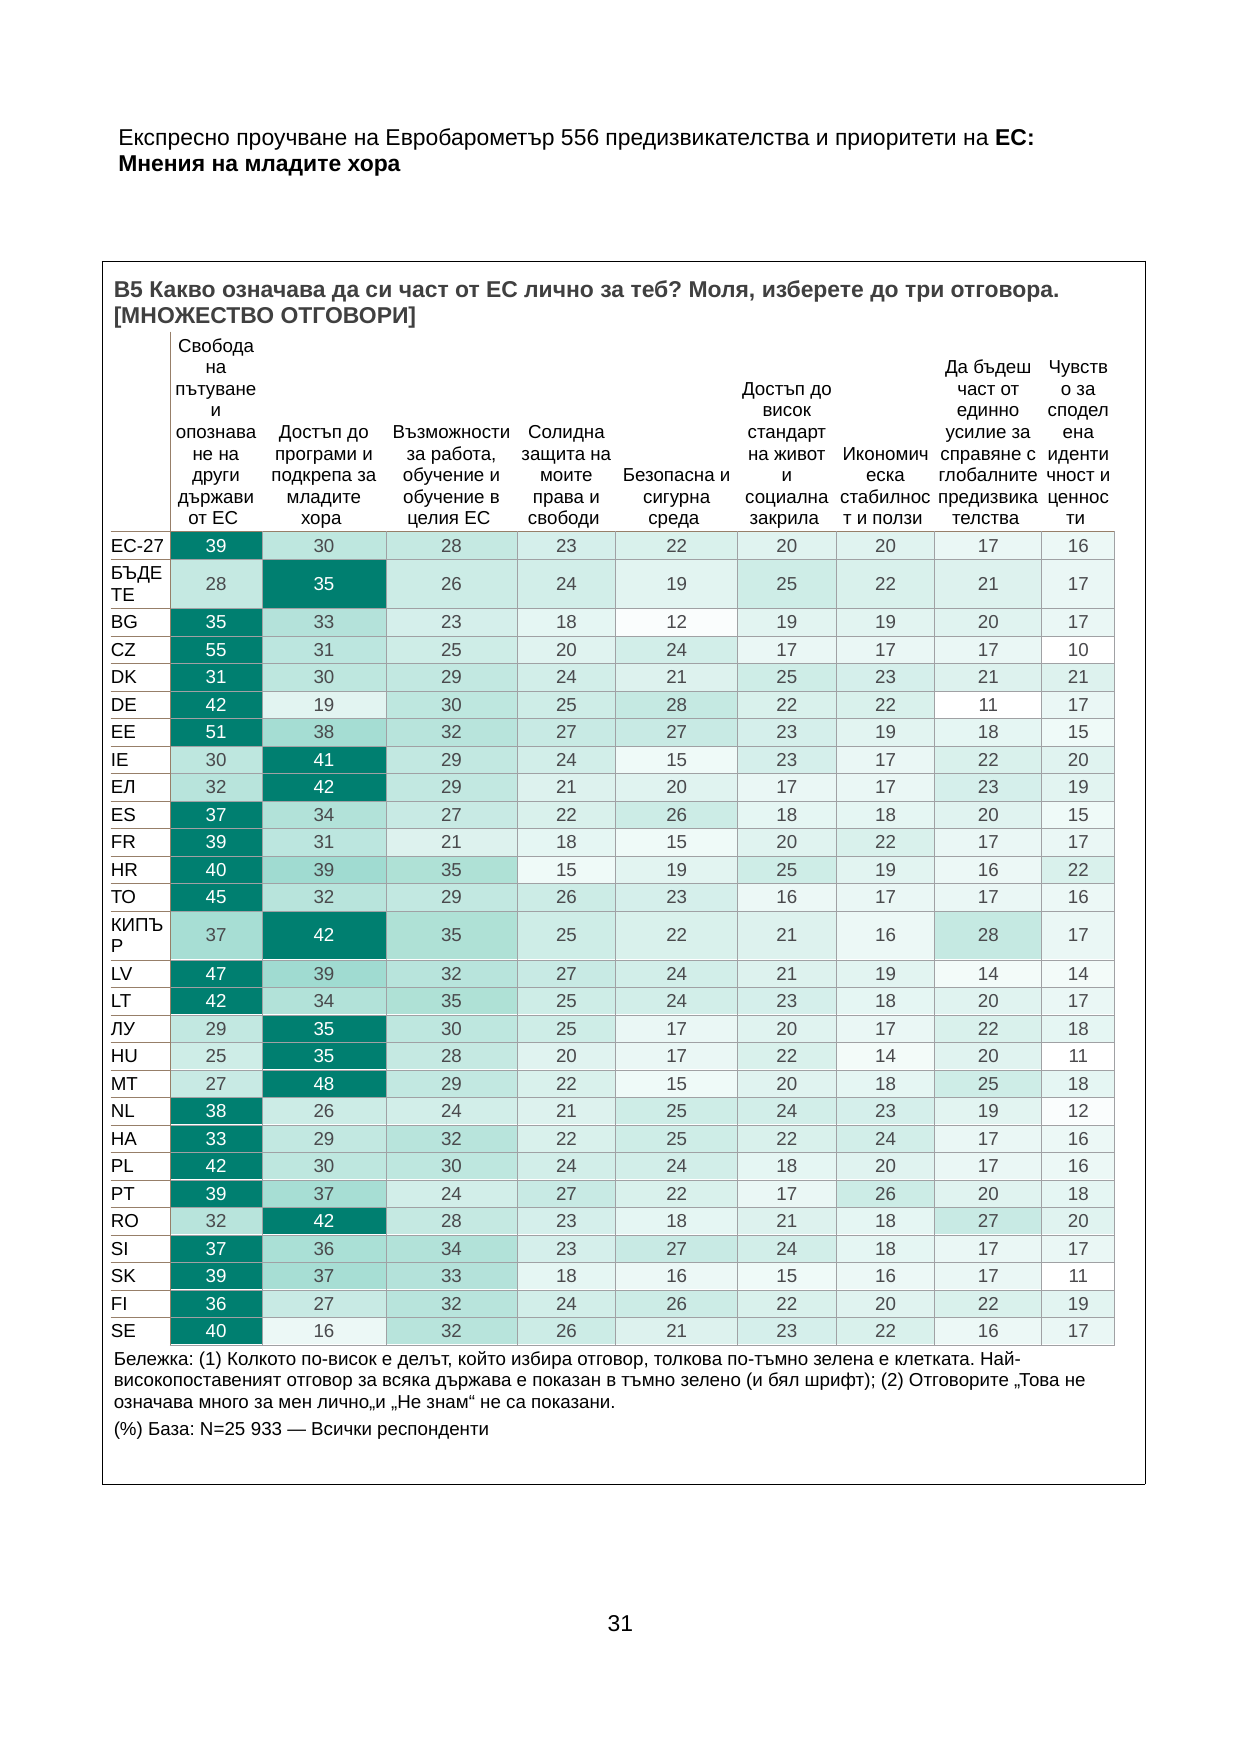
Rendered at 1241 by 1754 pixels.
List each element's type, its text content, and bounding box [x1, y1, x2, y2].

table_cell 29 [387, 664, 517, 691]
table_cell 22 [616, 532, 737, 559]
table_cell 19 [837, 609, 934, 636]
table_cell 20 [935, 988, 1041, 1014]
table_cell 22 [518, 1071, 615, 1097]
table_cell 22 [616, 1181, 737, 1207]
table_cell 20 [738, 532, 836, 559]
table_cell 16 [1042, 1126, 1114, 1152]
table_cell (%) База: N=25 933 — Всички респонденти [111, 1415, 1114, 1443]
table_cell HR [111, 857, 170, 883]
table_cell 21 [518, 1098, 615, 1124]
table_cell 23 [518, 1208, 615, 1234]
table_cell 33 [263, 609, 386, 636]
table_cell 15 [738, 1263, 836, 1289]
table_cell ЕС-27 [111, 532, 170, 559]
table_cell 26 [263, 1098, 386, 1124]
table_cell 24 [518, 747, 615, 773]
table_cell 23 [387, 609, 517, 636]
table_cell 39 [171, 532, 262, 559]
table_cell 20 [837, 1153, 934, 1179]
table_cell 35 [171, 609, 262, 636]
table_cell 24 [518, 664, 615, 691]
table_cell 51 [171, 719, 262, 746]
table_cell 27 [171, 1071, 262, 1097]
table_cell 29 [387, 747, 517, 773]
table_cell 17 [1042, 1318, 1114, 1344]
table_cell 28 [171, 560, 262, 608]
table_cell 20 [1042, 1208, 1114, 1234]
table_cell 37 [171, 802, 262, 828]
table_cell 17 [837, 637, 934, 663]
table_cell 34 [263, 802, 386, 828]
table_cell 27 [616, 1236, 737, 1262]
table_cell 18 [837, 802, 934, 828]
table_cell 42 [263, 912, 386, 959]
table_cell 39 [171, 1181, 262, 1207]
table_cell Свобода на пътуване и опознаване на други държави от ЕС [171, 332, 262, 531]
table_cell 19 [616, 560, 737, 608]
table_cell SI [111, 1236, 170, 1262]
table_cell 39 [263, 857, 386, 883]
table_cell 21 [738, 1208, 836, 1234]
table_cell 24 [518, 1291, 615, 1317]
table_cell 18 [738, 802, 836, 828]
table_cell 19 [738, 609, 836, 636]
table_cell 17 [935, 1153, 1041, 1179]
table_cell 16 [1042, 1153, 1114, 1179]
table_cell 25 [518, 692, 615, 718]
table_cell 17 [1042, 988, 1114, 1014]
table_cell 25 [935, 1071, 1041, 1097]
table_cell 22 [837, 1318, 934, 1344]
table_cell 19 [616, 857, 737, 883]
table_cell 21 [935, 664, 1041, 691]
table_cell 17 [1042, 1236, 1114, 1262]
table_cell 42 [171, 1153, 262, 1179]
table_cell 24 [616, 637, 737, 663]
table_cell 22 [518, 802, 615, 828]
table_cell 27 [518, 961, 615, 987]
table_cell BG [111, 609, 170, 636]
table_cell Достъп до висок стандарт на живот и социална закрила [737, 332, 836, 531]
table_cell 42 [171, 692, 262, 718]
table_cell 17 [837, 1016, 934, 1042]
table_cell 17 [837, 774, 934, 801]
table_cell FI [111, 1291, 170, 1317]
table_cell БЪДЕТЕ [111, 560, 170, 608]
table_cell 32 [387, 1291, 517, 1317]
table_cell CZ [111, 637, 170, 663]
table_cell 26 [616, 1291, 737, 1317]
table_cell 24 [616, 1153, 737, 1179]
table_cell 35 [387, 912, 517, 959]
table_cell 14 [1042, 961, 1114, 987]
table_cell ТО [111, 884, 170, 911]
table_cell MT [111, 1071, 170, 1097]
table_cell 19 [263, 692, 386, 718]
table_cell 20 [837, 532, 934, 559]
table_cell 16 [1042, 884, 1114, 911]
table_cell 42 [171, 988, 262, 1014]
table_cell 32 [263, 884, 386, 911]
table_cell 34 [263, 988, 386, 1014]
table_cell 48 [263, 1071, 386, 1097]
table_cell 17 [1042, 560, 1114, 608]
table_cell 20 [738, 829, 836, 856]
table_cell 22 [935, 747, 1041, 773]
table_cell [111, 332, 170, 531]
table_cell 21 [738, 912, 836, 959]
table_cell 38 [263, 719, 386, 746]
table_cell КИПЪР [111, 912, 170, 959]
table_cell 26 [518, 1318, 615, 1344]
table_cell 23 [518, 532, 615, 559]
table_cell 17 [1042, 692, 1114, 718]
table_cell 18 [616, 1208, 737, 1234]
table_cell 18 [837, 1208, 934, 1234]
table_cell PT [111, 1181, 170, 1207]
table_cell 19 [837, 961, 934, 987]
table_cell 20 [518, 637, 615, 663]
table_cell 32 [387, 961, 517, 987]
table_cell 37 [171, 1236, 262, 1262]
table_cell 28 [387, 1208, 517, 1234]
table_cell 36 [171, 1291, 262, 1317]
table_cell DE [111, 692, 170, 718]
table_cell 25 [738, 664, 836, 691]
table_cell 15 [1042, 802, 1114, 828]
table_cell 17 [1042, 912, 1114, 959]
table_cell 28 [387, 1043, 517, 1069]
table_cell 39 [171, 829, 262, 856]
table_cell 18 [1042, 1071, 1114, 1097]
table_cell 15 [1042, 719, 1114, 746]
table_cell 28 [387, 532, 517, 559]
table_cell 17 [738, 1181, 836, 1207]
table_cell 21 [738, 961, 836, 987]
table_cell 20 [837, 1291, 934, 1317]
table_cell 15 [518, 857, 615, 883]
table_cell 17 [935, 829, 1041, 856]
table_cell 16 [935, 857, 1041, 883]
table_cell 37 [263, 1263, 386, 1289]
table_cell 26 [616, 802, 737, 828]
table_cell 32 [387, 1318, 517, 1344]
table_cell SE [111, 1318, 170, 1344]
table_cell 27 [387, 802, 517, 828]
table_cell 35 [263, 1043, 386, 1069]
table_cell 16 [837, 1263, 934, 1289]
table_cell 21 [935, 560, 1041, 608]
table_cell 41 [263, 747, 386, 773]
table_cell 24 [616, 961, 737, 987]
table_cell SK [111, 1263, 170, 1289]
table_cell 23 [738, 719, 836, 746]
table_cell 29 [171, 1016, 262, 1042]
table_cell 23 [837, 1098, 934, 1124]
table_cell EE [111, 719, 170, 746]
table_cell 24 [518, 560, 615, 608]
table_cell 33 [171, 1126, 262, 1152]
table_cell 21 [616, 1318, 737, 1344]
table_cell 17 [935, 1236, 1041, 1262]
table_cell 23 [616, 884, 737, 911]
table_cell 11 [1042, 1043, 1114, 1069]
table_cell 22 [738, 692, 836, 718]
table_cell DK [111, 664, 170, 691]
table_cell 33 [387, 1263, 517, 1289]
table_cell 16 [837, 912, 934, 959]
table_cell 22 [1042, 857, 1114, 883]
table_cell 17 [616, 1043, 737, 1069]
table_cell 16 [616, 1263, 737, 1289]
table_cell 18 [518, 1263, 615, 1289]
table_cell 17 [935, 1126, 1041, 1152]
table_cell 37 [263, 1181, 386, 1207]
table_cell 32 [387, 1126, 517, 1152]
table_cell Възможности за работа, обучение и обучение в целия ЕС [386, 332, 517, 531]
table_cell 17 [935, 637, 1041, 663]
table_cell 47 [171, 961, 262, 987]
table_cell 22 [837, 560, 934, 608]
table_cell 34 [387, 1236, 517, 1262]
table_cell 21 [387, 829, 517, 856]
table_cell PL [111, 1153, 170, 1179]
table_cell 26 [387, 560, 517, 608]
table_cell 23 [738, 747, 836, 773]
table_cell FR [111, 829, 170, 856]
table_cell 22 [518, 1126, 615, 1152]
table_cell 27 [616, 719, 737, 746]
table_cell 26 [837, 1181, 934, 1207]
table_cell 39 [171, 1263, 262, 1289]
table_cell 31 [171, 664, 262, 691]
table_cell 24 [387, 1098, 517, 1124]
table_cell 23 [738, 1318, 836, 1344]
table_cell 40 [171, 857, 262, 883]
table_cell 27 [935, 1208, 1041, 1234]
table_cell 31 [263, 829, 386, 856]
table_cell 21 [616, 664, 737, 691]
table_cell 40 [171, 1318, 262, 1344]
table_cell 17 [1042, 609, 1114, 636]
table_cell 24 [837, 1126, 934, 1152]
table_cell RO [111, 1208, 170, 1234]
table_cell 17 [1042, 829, 1114, 856]
table_cell 42 [263, 1208, 386, 1234]
table_cell 22 [738, 1126, 836, 1152]
table_cell ЛУ [111, 1016, 170, 1042]
table_cell 22 [616, 912, 737, 959]
table_cell 39 [263, 961, 386, 987]
table_cell 22 [935, 1291, 1041, 1317]
table_cell 25 [616, 1126, 737, 1152]
table_cell 30 [387, 692, 517, 718]
table_cell Достъп до програми и подкрепа за младите хора [262, 332, 386, 531]
table_cell 22 [935, 1016, 1041, 1042]
table_cell 25 [518, 912, 615, 959]
table_cell 20 [616, 774, 737, 801]
table_cell 18 [935, 719, 1041, 746]
table_cell 18 [1042, 1016, 1114, 1042]
table_cell 25 [387, 637, 517, 663]
table_cell 25 [171, 1043, 262, 1069]
table_cell 18 [518, 609, 615, 636]
table_cell 29 [387, 884, 517, 911]
table_cell 35 [387, 857, 517, 883]
table_cell 20 [935, 802, 1041, 828]
table_cell 24 [738, 1236, 836, 1262]
table_cell 23 [738, 988, 836, 1014]
table_cell 35 [387, 988, 517, 1014]
table_cell 16 [738, 884, 836, 911]
table_cell 32 [171, 1208, 262, 1234]
table_cell 18 [1042, 1181, 1114, 1207]
table_cell 55 [171, 637, 262, 663]
table_cell 37 [171, 912, 262, 959]
table_cell 19 [837, 857, 934, 883]
table_cell 25 [738, 560, 836, 608]
table_cell 22 [738, 1043, 836, 1069]
table_cell 30 [263, 532, 386, 559]
table_cell 20 [935, 1043, 1041, 1069]
table_cell 31 [263, 637, 386, 663]
table_cell 17 [837, 747, 934, 773]
table_cell НА [111, 1126, 170, 1152]
table_cell 25 [616, 1098, 737, 1124]
table_cell 27 [518, 1181, 615, 1207]
table_cell 28 [935, 912, 1041, 959]
table_cell 14 [837, 1043, 934, 1069]
table_cell 17 [738, 774, 836, 801]
table_cell 20 [935, 609, 1041, 636]
table_cell 19 [1042, 774, 1114, 801]
table_cell 21 [518, 774, 615, 801]
table_cell 16 [935, 1318, 1041, 1344]
table_cell 16 [1042, 532, 1114, 559]
table_cell 12 [616, 609, 737, 636]
table_cell 24 [518, 1153, 615, 1179]
table_cell 20 [1042, 747, 1114, 773]
table_cell 20 [738, 1016, 836, 1042]
table_cell 29 [387, 1071, 517, 1097]
table_cell 23 [518, 1236, 615, 1262]
table_cell 26 [518, 884, 615, 911]
table_cell NL [111, 1098, 170, 1124]
table_cell 17 [837, 884, 934, 911]
table_cell 35 [263, 1016, 386, 1042]
table_cell 30 [387, 1153, 517, 1179]
table_cell 29 [263, 1126, 386, 1152]
table_cell 28 [616, 692, 737, 718]
table_cell HU [111, 1043, 170, 1069]
table_cell 38 [171, 1098, 262, 1124]
table_cell 32 [387, 719, 517, 746]
table_cell 11 [935, 692, 1041, 718]
table_cell 45 [171, 884, 262, 911]
table_cell Чувство за споделена идентичност и ценности [1041, 332, 1114, 531]
table_cell 18 [518, 829, 615, 856]
table_cell 24 [616, 988, 737, 1014]
table_cell 15 [616, 1071, 737, 1097]
table_cell 19 [1042, 1291, 1114, 1317]
table_cell 19 [935, 1098, 1041, 1124]
table_cell 19 [837, 719, 934, 746]
table_cell Безопасна и сигурна среда [615, 332, 737, 531]
table_cell 17 [616, 1016, 737, 1042]
table_cell 17 [935, 532, 1041, 559]
table_cell 14 [935, 961, 1041, 987]
table_cell 18 [837, 988, 934, 1014]
table_cell Икономическа стабилност и ползи [836, 332, 934, 531]
table_cell 20 [935, 1181, 1041, 1207]
table_cell 30 [263, 664, 386, 691]
table_cell 36 [263, 1236, 386, 1262]
table_cell 20 [738, 1071, 836, 1097]
table_cell 20 [518, 1043, 615, 1069]
table_cell ES [111, 802, 170, 828]
table_cell 24 [738, 1098, 836, 1124]
table_cell 11 [1042, 1263, 1114, 1289]
table_cell 15 [616, 747, 737, 773]
table_cell 23 [837, 664, 934, 691]
table_cell 27 [263, 1291, 386, 1317]
table_cell 15 [616, 829, 737, 856]
table_cell 12 [1042, 1098, 1114, 1124]
table_header В5 Какво означава да си част от ЕС лично за теб? Моля, изберете до три отговора. [МНОЖЕСТВО ОТГОВОРИ] [111, 270, 1114, 332]
table_cell 22 [837, 692, 934, 718]
table_cell Бележка: (1) Колкото по-висок е делът, който избира отговор, толкова по-тъмно зелена е клетката. Най-високопоставеният отговор за всяка държава е показан в тъмно зелено (и бял шрифт); (2) Отговорите „Това не означава много за мен лично„и „Не знам“ не са показани. [111, 1345, 1114, 1415]
table_cell 30 [387, 1016, 517, 1042]
table_cell 22 [738, 1291, 836, 1317]
table_cell 17 [935, 884, 1041, 911]
table_cell 17 [738, 637, 836, 663]
table_cell 24 [387, 1181, 517, 1207]
table_cell 32 [171, 774, 262, 801]
table_cell 35 [263, 560, 386, 608]
table_cell 10 [1042, 637, 1114, 663]
table_cell 27 [518, 719, 615, 746]
table_cell 16 [263, 1318, 386, 1344]
table_cell LT [111, 988, 170, 1014]
table_cell 18 [837, 1071, 934, 1097]
table_cell Да бъдеш част от единно усилие за справяне с глобалните предизвикателства [935, 332, 1041, 531]
table_cell 29 [387, 774, 517, 801]
table_cell 21 [1042, 664, 1114, 691]
table_cell 42 [263, 774, 386, 801]
table_cell Солидна защита на моите права и свободи [517, 332, 615, 531]
table_cell LV [111, 961, 170, 987]
table_cell IE [111, 747, 170, 773]
table_cell 30 [171, 747, 262, 773]
table_cell 17 [935, 1263, 1041, 1289]
table_cell ЕЛ [111, 774, 170, 801]
table_cell 23 [935, 774, 1041, 801]
table_cell 18 [837, 1236, 934, 1262]
table_cell 25 [738, 857, 836, 883]
table_cell 22 [837, 829, 934, 856]
table_cell 25 [518, 988, 615, 1014]
table_cell 18 [738, 1153, 836, 1179]
table_cell 25 [518, 1016, 615, 1042]
table_cell 30 [263, 1153, 386, 1179]
